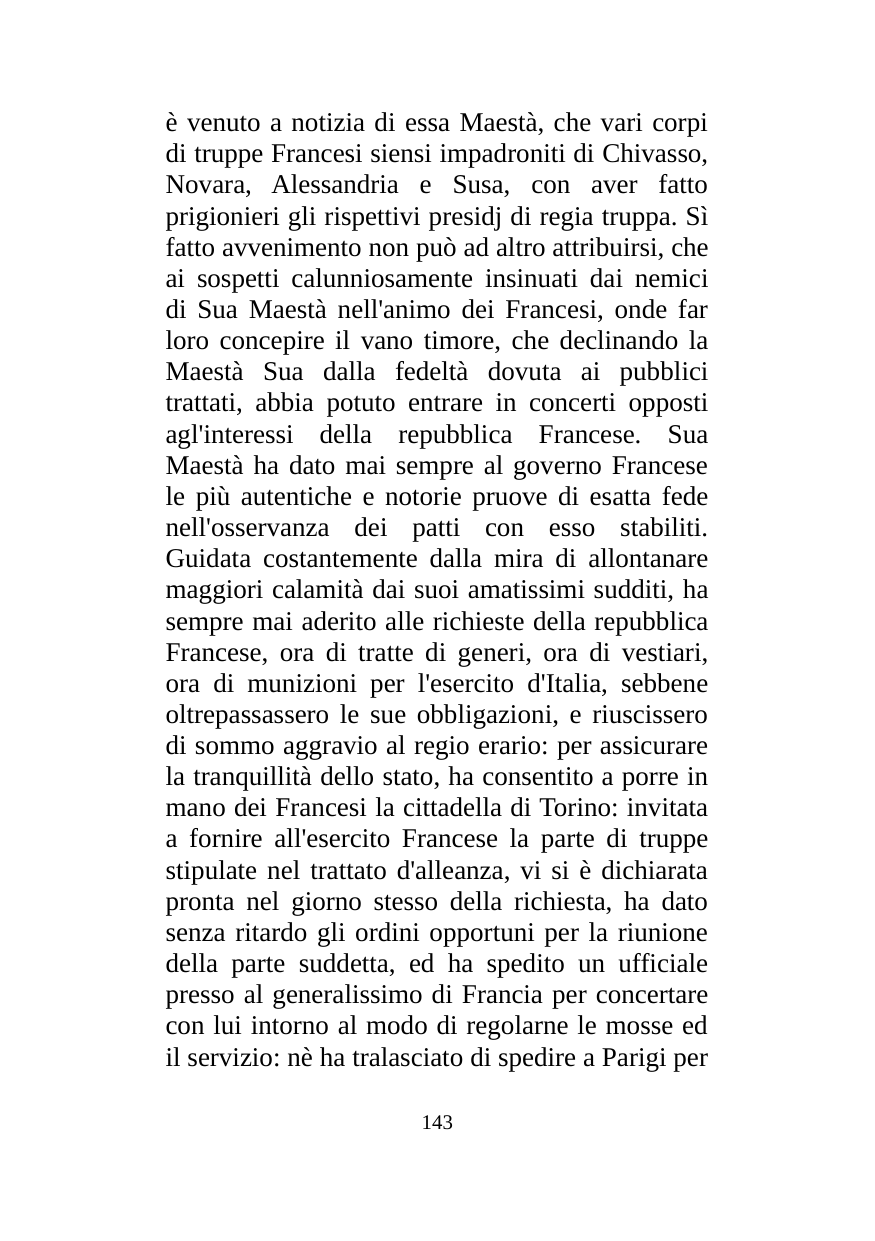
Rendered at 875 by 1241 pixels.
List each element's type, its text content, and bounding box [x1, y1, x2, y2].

text è venuto a notizia di essa Maestà, che vari corpi di truppe Francesi siensi impadroniti di Chivasso, Novara, Alessandria e Susa, con aver fatto prigionieri gli rispettivi presidj di regia truppa. Sì fatto avvenimento non può ad altro attribuirsi, che ai sospetti calunniosamente insinuati dai nemici di Sua Maestà nell'animo dei Francesi, onde far loro concepire il vano timore, che declinando la Maestà Sua dalla fedeltà dovuta ai pubblici trattati, abbia potuto entrare in concerti opposti agl'interessi della repubblica Francese. Sua Maestà ha dato mai sempre al governo Francese le più autentiche e notorie pruove di esatta fede nell'osservanza dei patti con esso stabiliti. Guidata costantemente dalla mira di allontanare maggiori calamità dai suoi amatissimi sudditi, ha sempre mai aderito alle richieste della repubblica Francese, ora di tratte di generi, ora di vestiari, ora di munizioni per l'esercito d'Italia, sebbene oltrepassassero le sue obbligazioni, e riuscissero di sommo aggravio al regio erario: per assicurare la tranquillità dello stato, ha consentito a porre in mano dei Francesi la cittadella di Torino: invitata a fornire all'esercito Francese la parte di truppe stipulate nel trattato d'alleanza, vi si è dichiarata pronta nel giorno stesso della richiesta, ha dato senza ritardo gli ordini opportuni per la riunione della parte suddetta, ed ha spedito un ufficiale presso al generalissimo di Francia per concertare con lui intorno al modo di regolarne le mosse ed il servizio: nè ha tralasciato di spedire a Parigi per [165, 106, 709, 1072]
